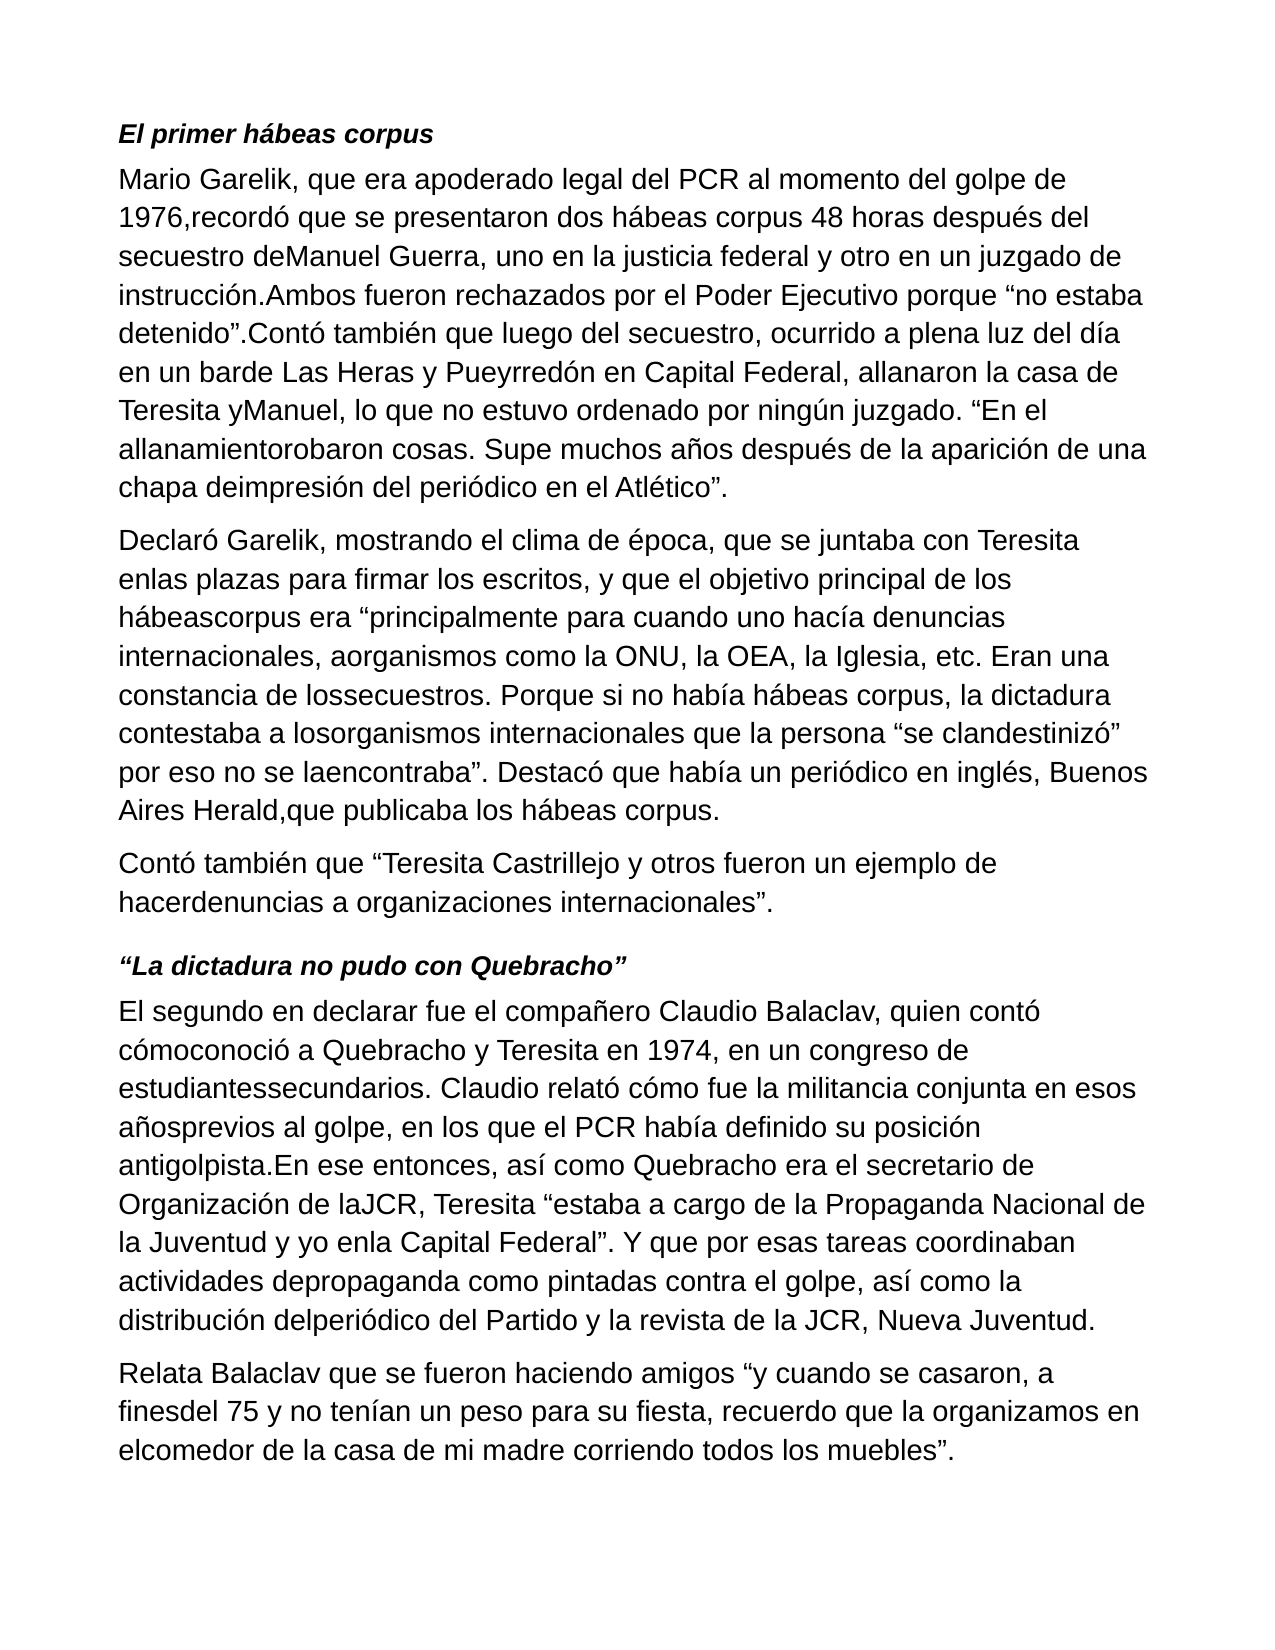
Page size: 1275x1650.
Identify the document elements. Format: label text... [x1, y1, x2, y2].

subtitle “La dictadura no pudo con Quebracho” [118, 950, 1157, 982]
text Relata Balaclav que se fueron haciendo amigos “y cuando se casaron, a finesdel 75 y no tenían un peso para su fiesta, recuerdo que la organizamos en elcomedor de la casa de mi madre corriendo todos los muebles”. [118, 1356, 1157, 1466]
subtitle El primer hábeas corpus [118, 118, 1157, 149]
text Mario Garelik, que era apoderado legal del PCR al momento del golpe de 1976,recordó que se presentaron dos hábeas corpus 48 horas después del secuestro deManuel Guerra, uno en la justicia federal y otro en un juzgado de instrucción.Ambos fueron rechazados por el Poder Ejecutivo porque “no estaba detenido”.Contó también que luego del secuestro, ocurrido a plena luz del día en un barde Las Heras y Pueyrredón en Capital Federal, allanaron la casa de Teresita yManuel, lo que no estuvo ordenado por ningún juzgado. “En el allanamientorobaron cosas. Supe muchos años después de la aparición de una chapa deimpresión del periódico en el Atlético”. [118, 162, 1157, 504]
text Declaró Garelik, mostrando el clima de época, que se juntaba con Teresita enlas plazas para firmar los escritos, y que el objetivo principal de los hábeascorpus era “principalmente para cuando uno hacía denuncias internacionales, aorganismos como la ONU, la OEA, la Iglesia, etc. Eran una constancia de lossecuestros. Porque si no había hábeas corpus, la dictadura contestaba a losorganismos internacionales que la persona “se clandestinizó” por eso no se laencontraba”. Destacó que había un periódico en inglés, Buenos Aires Herald,que publicaba los hábeas corpus. [118, 523, 1157, 827]
text El segundo en declarar fue el compañero Claudio Balaclav, quien contó cómoconoció a Quebracho y Teresita en 1974, en un congreso de estudiantessecundarios. Claudio relató cómo fue la militancia conjunta en esos añosprevios al golpe, en los que el PCR había definido su posición antigolpista.En ese entonces, así como Quebracho era el secretario de Organización de laJCR, Teresita “estaba a cargo de la Propaganda Nacional de la Juventud y yo enla Capital Federal”. Y que por esas tareas coordinaban actividades depropaganda como pintadas contra el golpe, así como la distribución delperiódico del Partido y la revista de la JCR, Nueva Juventud. [118, 994, 1157, 1336]
text Contó también que “Teresita Castrillejo y otros fueron un ejemplo de hacerdenuncias a organizaciones internacionales”. [118, 846, 1157, 918]
